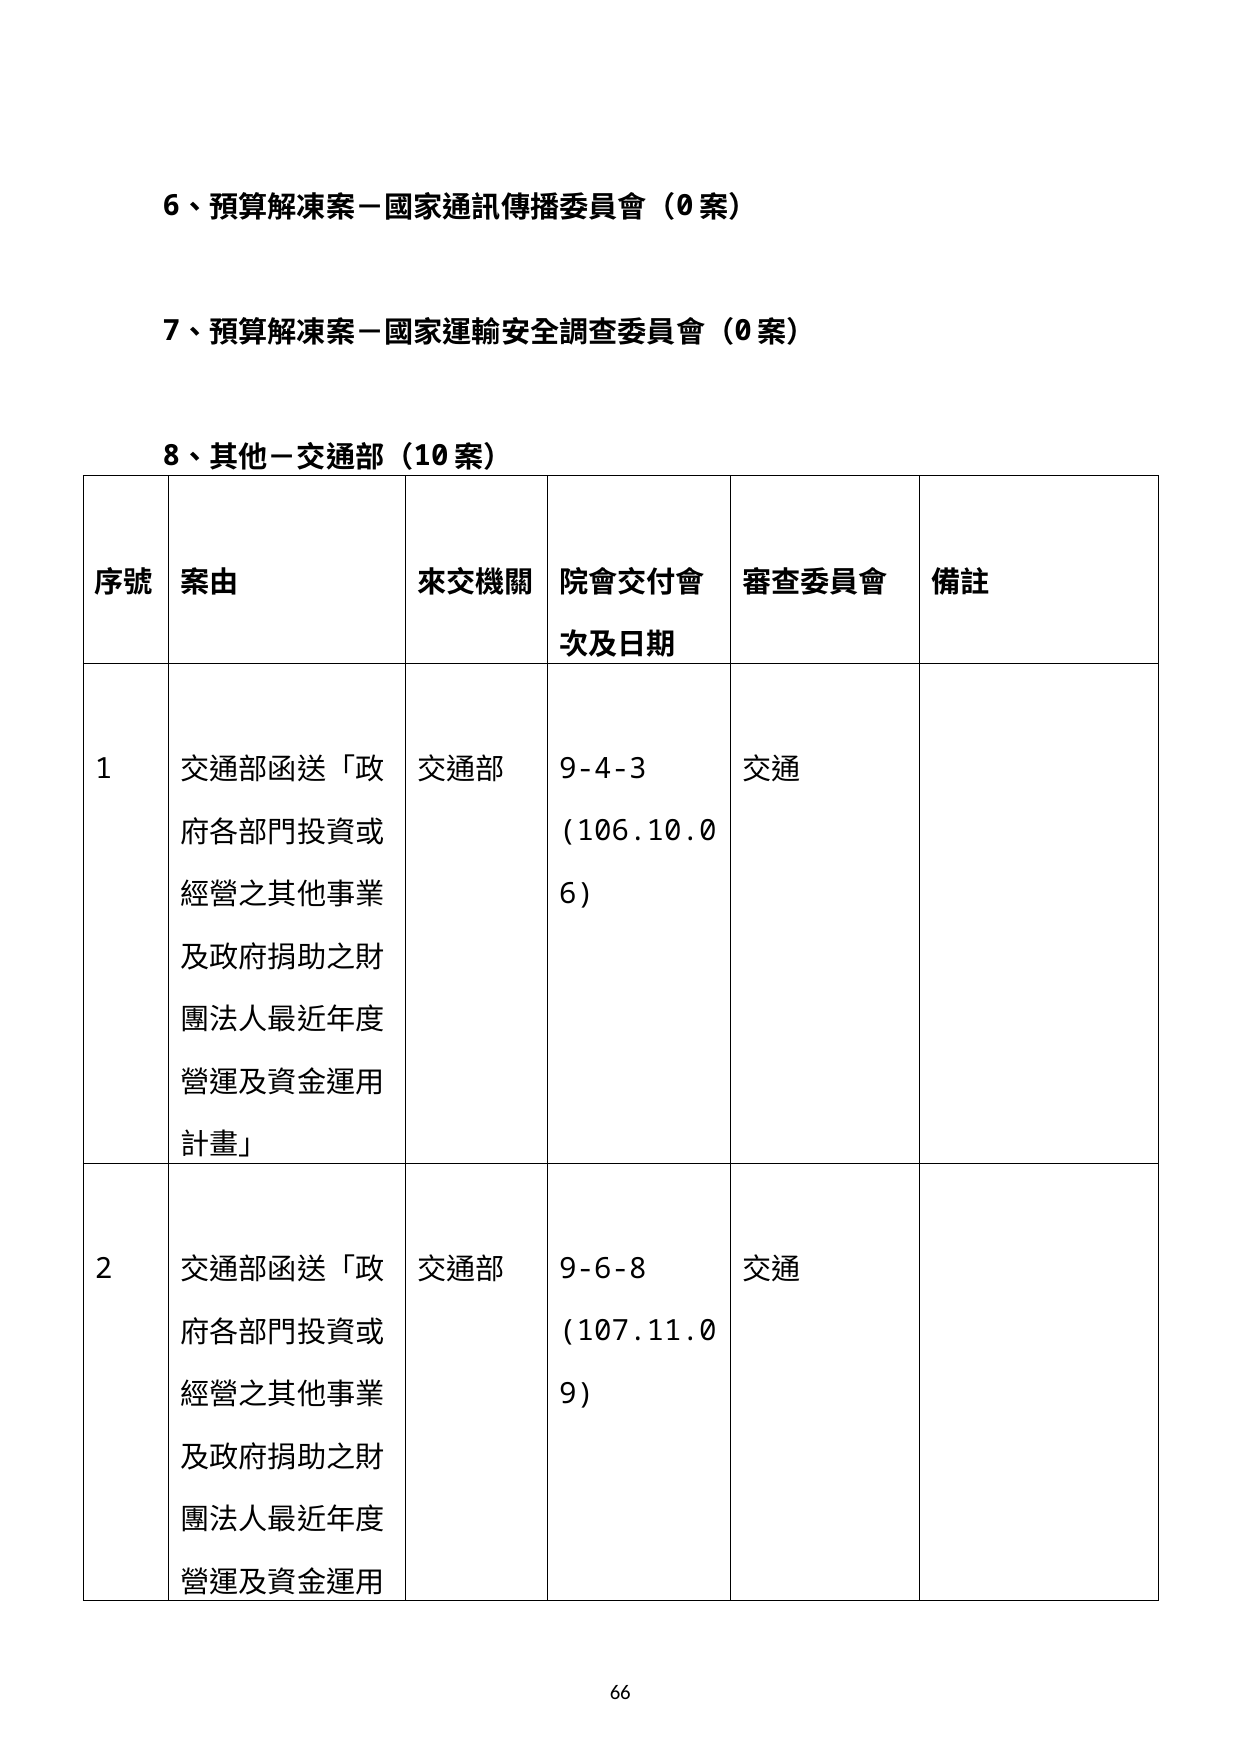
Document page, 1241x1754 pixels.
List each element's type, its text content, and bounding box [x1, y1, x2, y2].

table_cell 2 [84, 1164, 168, 1600]
table_header 備註 [920, 476, 1158, 663]
text 8、其他－交通部（10案） [75, 413, 1165, 475]
table_cell 交通 [731, 664, 919, 1163]
table_header 審查委員會 [731, 476, 919, 663]
table_cell 9-6-8 (107.11.09) [548, 1164, 730, 1600]
text 7、預算解凍案－國家運輸安全調查委員會（0案） [75, 288, 1165, 350]
table_cell 1 [84, 664, 168, 1163]
table_cell 交通部函送「政府各部門投資或經營之其他事業及政府捐助之財團法人最近年度營運及資金運用計畫」 [169, 664, 405, 1163]
table_header 院會交付會次及日期 [548, 476, 730, 663]
table_cell 交通部 [406, 1164, 547, 1600]
table_cell 交通部函送「政府各部門投資或經營之其他事業及政府捐助之財團法人最近年度營運及資金運用 [169, 1164, 405, 1600]
table_header 序號 [84, 476, 168, 663]
table_cell [920, 1164, 1158, 1600]
table_header 來交機關 [406, 476, 547, 663]
text 6、預算解凍案－國家通訊傳播委員會（0案） [75, 163, 1165, 225]
table_cell [920, 664, 1158, 1163]
table_cell 交通 [731, 1164, 919, 1600]
table_cell 9-4-3 (106.10.06) [548, 664, 730, 1163]
table_cell 交通部 [406, 664, 547, 1163]
table_header 案由 [169, 476, 405, 663]
